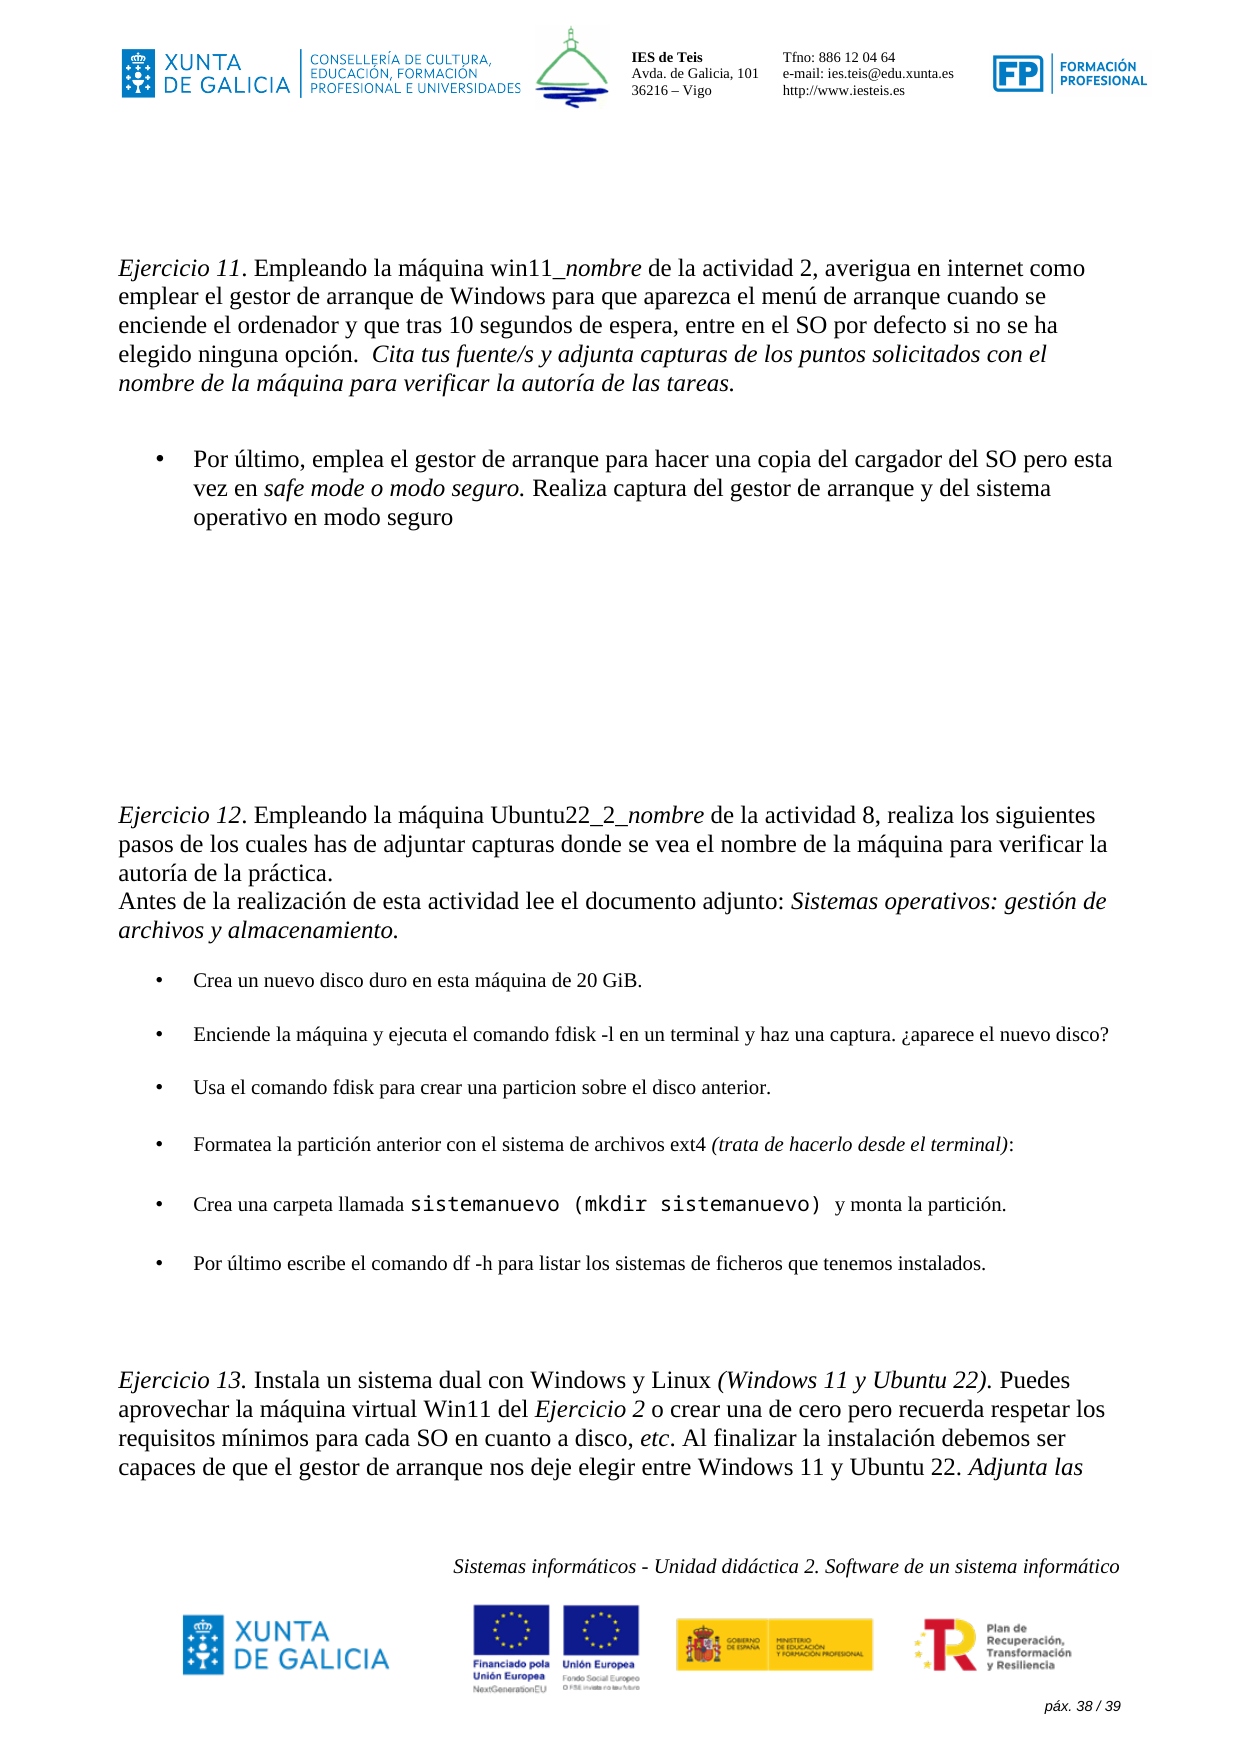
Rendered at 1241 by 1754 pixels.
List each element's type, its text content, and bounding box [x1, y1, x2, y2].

list Enciende la máquina y ejecuta el comando fdisk -l en un terminal y haz una captura. ¿aparece el nuevo disco? [156, 1021, 1122, 1046]
picture [989, 50, 1153, 97]
picture [121, 49, 521, 98]
list Crea una carpeta llamada sistemanuevo (mkdir sistemanuevo) y monta la partición. [156, 1189, 1122, 1218]
text Antes de la realización de esta actividad lee el documento adjunto: Sistemas operativos: gestión de archivos y almacenamiento. [118, 886, 1122, 944]
list Por último escribe el comando df -h para listar los sistemas de ficheros que tenemos instalados. [156, 1251, 1122, 1275]
text Ejercicio 11. Empleando la máquina win11_nombre de la actividad 2, averigua en internet como emplear el gestor de arranque de Windows para que aparezca el menú de arranque cuando se enciende el ordenador y que tras 10 segundos de espera, entre en el SO por defecto si no se ha elegido ninguna opción. Cita tus fuente/s y adjunta capturas de los puntos solicitados con el nombre de la máquina para verificar la autoría de las tareas. [118, 253, 1122, 396]
list Por último, emplea el gestor de arranque para hacer una copia del cargador del SO pero esta vez en safe mode o modo seguro. Realiza captura del gestor de arranque y del sistema operativo en modo seguro [156, 444, 1122, 531]
picture [534, 25, 611, 110]
text Ejercicio 13. Instala un sistema dual con Windows y Linux (Windows 11 y Ubuntu 22). Puedes aprovechar la máquina virtual Win11 del Ejercicio 2 o crear una de cero pero recuerda respetar los requisitos mínimos para cada SO en cuanto a disco, etc. Al finalizar la instalación debemos ser capaces de que el gestor de arranque nos deje elegir entre Windows 11 y Ubuntu 22. Adjunta las [118, 1365, 1122, 1480]
list Formatea la partición anterior con el sistema de archivos ext4 (trata de hacerlo desde el terminal): [156, 1132, 1122, 1156]
list Usa el comando fdisk para crear una particion sobre el disco anterior. [156, 1075, 1122, 1099]
text Ejercicio 12. Empleando la máquina Ubuntu22_2_nombre de la actividad 8, realiza los siguientes pasos de los cuales has de adjuntar capturas donde se vea el nombre de la máquina para verificar la autoría de la práctica. [118, 800, 1122, 886]
list Crea un nuevo disco duro en esta máquina de 20 GiB. [156, 968, 1122, 992]
picture [182, 1593, 1085, 1700]
